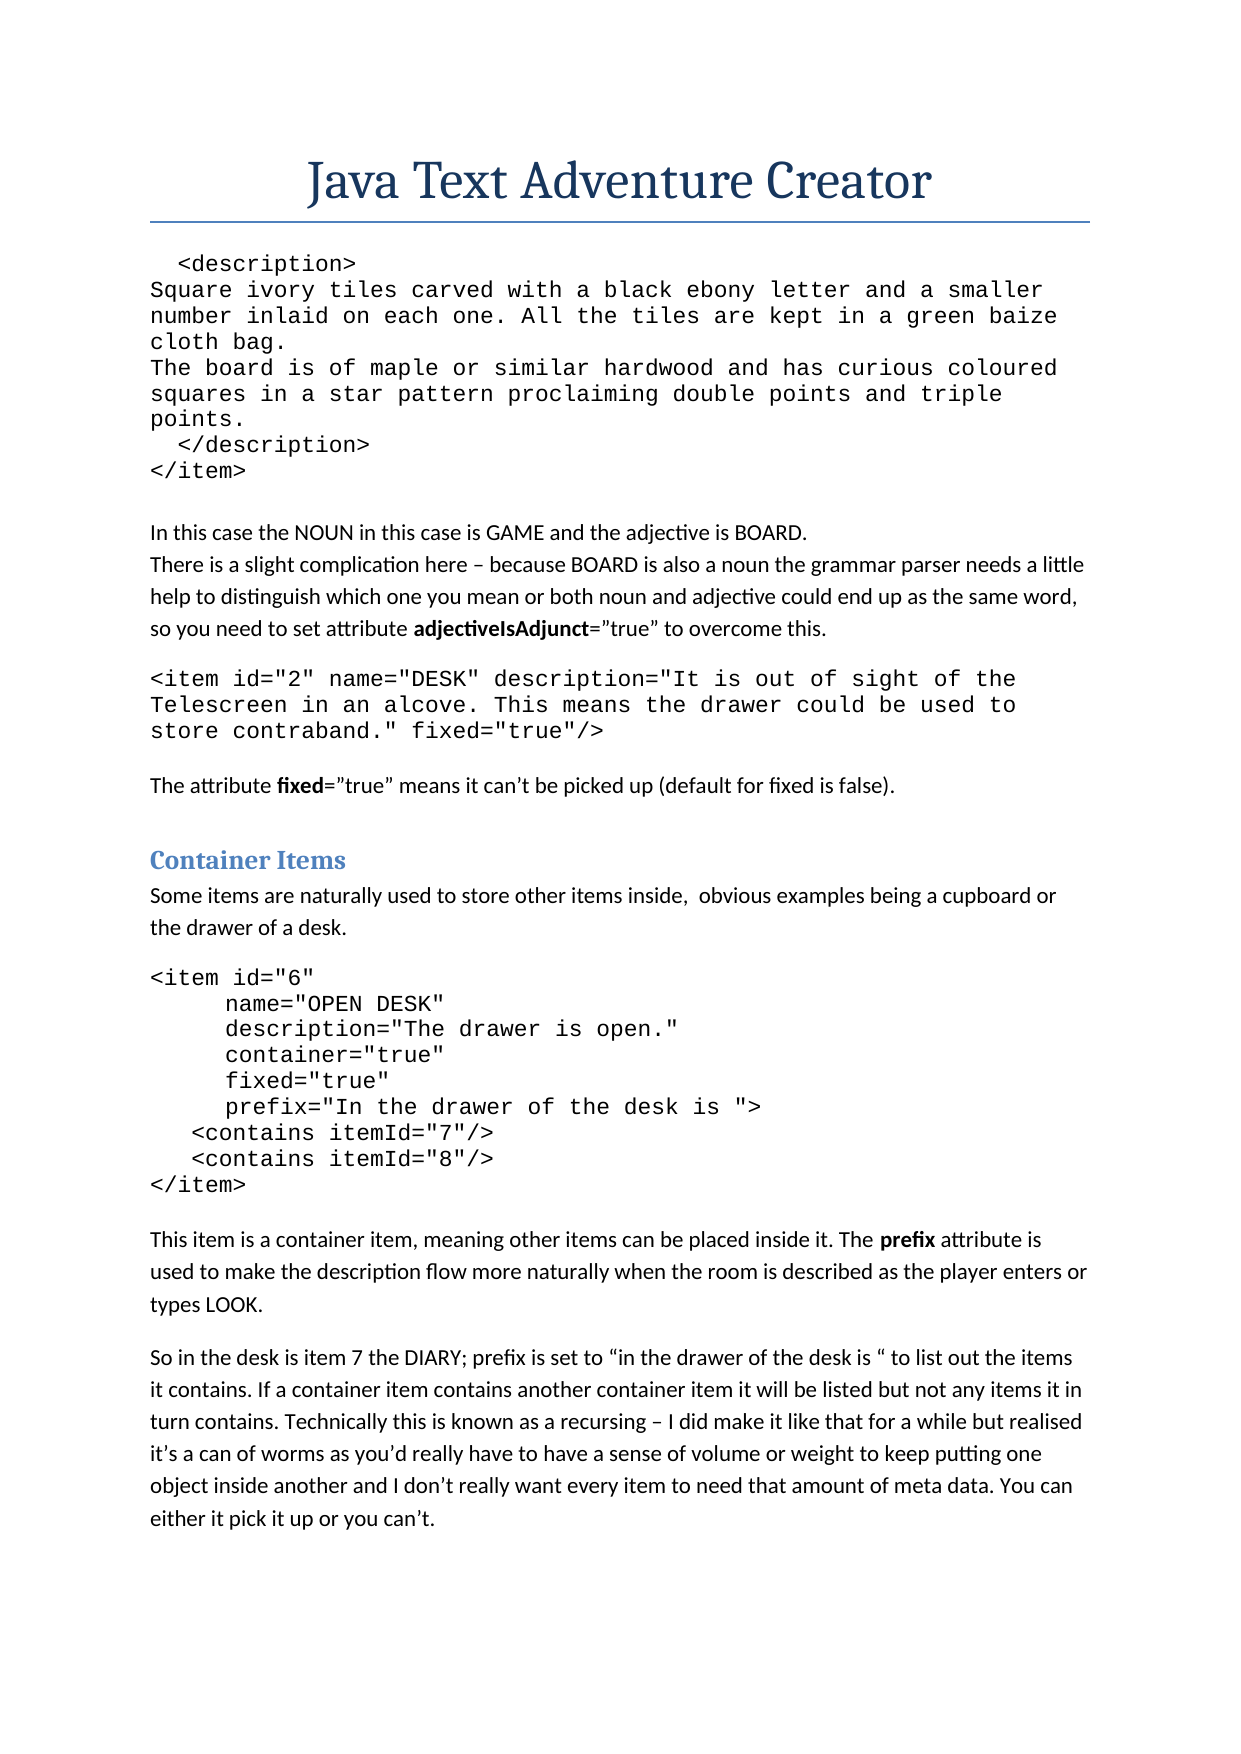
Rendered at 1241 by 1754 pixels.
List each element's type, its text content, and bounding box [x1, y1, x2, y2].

text description="The drawer is open." [150, 1018, 1090, 1044]
text The board is of maple or similar hardwood and has curious coloured squares in a star pattern proclaiming double points and triple points. [150, 356, 1090, 434]
text Square ivory tiles carved with a black ebony letter and a smaller number inlaid on each one. All the tiles are kept in a green baize cloth bag. [150, 278, 1090, 356]
text prefix="In the drawer of the desk is "> [150, 1096, 1090, 1122]
text </description> [150, 434, 1090, 460]
text The attribute fixed=”true” means it can’t be picked up (default for fixed is false). [150, 771, 1090, 799]
text <contains itemId="8"/> [150, 1147, 1090, 1173]
text <item id="2" name="DESK" description="It is out of sight of the Telescreen in an alcove. This means the drawer could be used to store contraband." fixed="true"/> [150, 667, 1090, 745]
text container="true" [150, 1044, 1090, 1070]
text <contains itemId="7"/> [150, 1122, 1090, 1147]
text In this case the NOUN in this case is GAME and the adjective is BOARD. There is a slight complication here – because BOARD is also a noun the grammar parser needs a little help to distinguish which one you mean or both noun and adjective could end up as the same word, so you need to set attribute adjectiveIsAdjunct=”true” to overcome this. [150, 486, 1090, 642]
text fixed="true" [150, 1070, 1090, 1096]
text name="OPEN DESK" [150, 992, 1090, 1018]
text </item> [150, 460, 1090, 486]
text <description> [150, 252, 1090, 278]
text So in the desk is item 7 the DIARY; prefix is set to “in the drawer of the desk is “ to list out the items it contains. If a container item contains another container item it will be listed but not any items it in turn contains. Technically this is known as a recursing – I did make it like that for a while but realised it’s a can of worms as you’d really have to have a sense of volume or weight to keep putting one object inside another and I don’t really want every item to need that amount of meta data. You can either it pick it up or you can’t. [150, 1343, 1090, 1532]
text <item id="6" [150, 966, 1090, 992]
text This item is a container item, meaning other items can be placed inside it. The prefix attribute is used to make the description flow more naturally when the room is described as the player enters or types LOOK. [150, 1225, 1090, 1318]
subtitle Container Items [150, 845, 1090, 876]
text </item> [150, 1173, 1090, 1199]
text Some items are naturally used to store other items inside, obvious examples being a cupboard or the drawer of a desk. [150, 881, 1090, 941]
